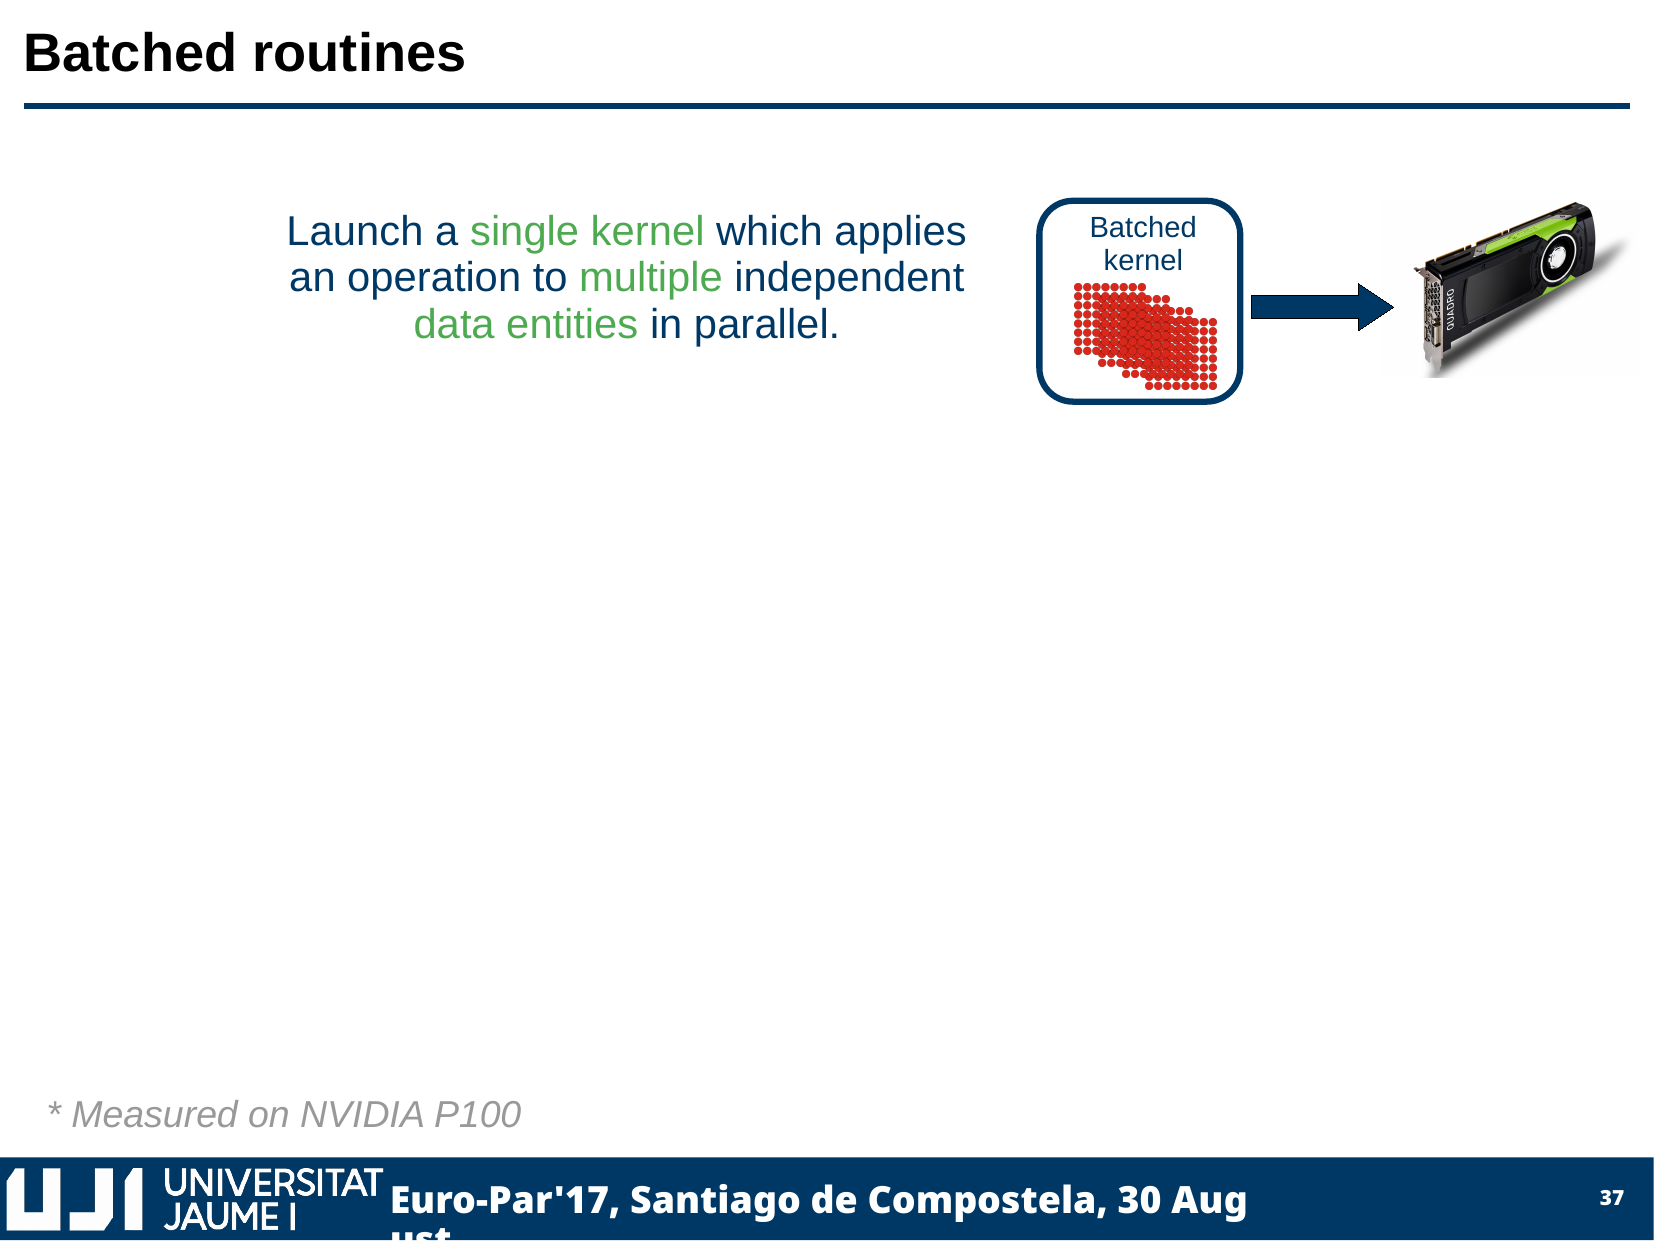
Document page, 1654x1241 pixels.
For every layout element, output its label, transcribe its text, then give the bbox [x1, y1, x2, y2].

text_box Launch a single kernel which applies an operation to multiple independent data entities in parallel. [200, 200, 1016, 355]
text_box Batched kernel [1074, 204, 1217, 284]
picture [1074, 284, 1217, 390]
text_box [1251, 283, 1394, 331]
picture [0, 1158, 390, 1241]
text_box * Measured on NVIDIA P100 [31, 1086, 579, 1146]
title Batched routines [23, 0, 1630, 107]
picture [1381, 200, 1640, 378]
